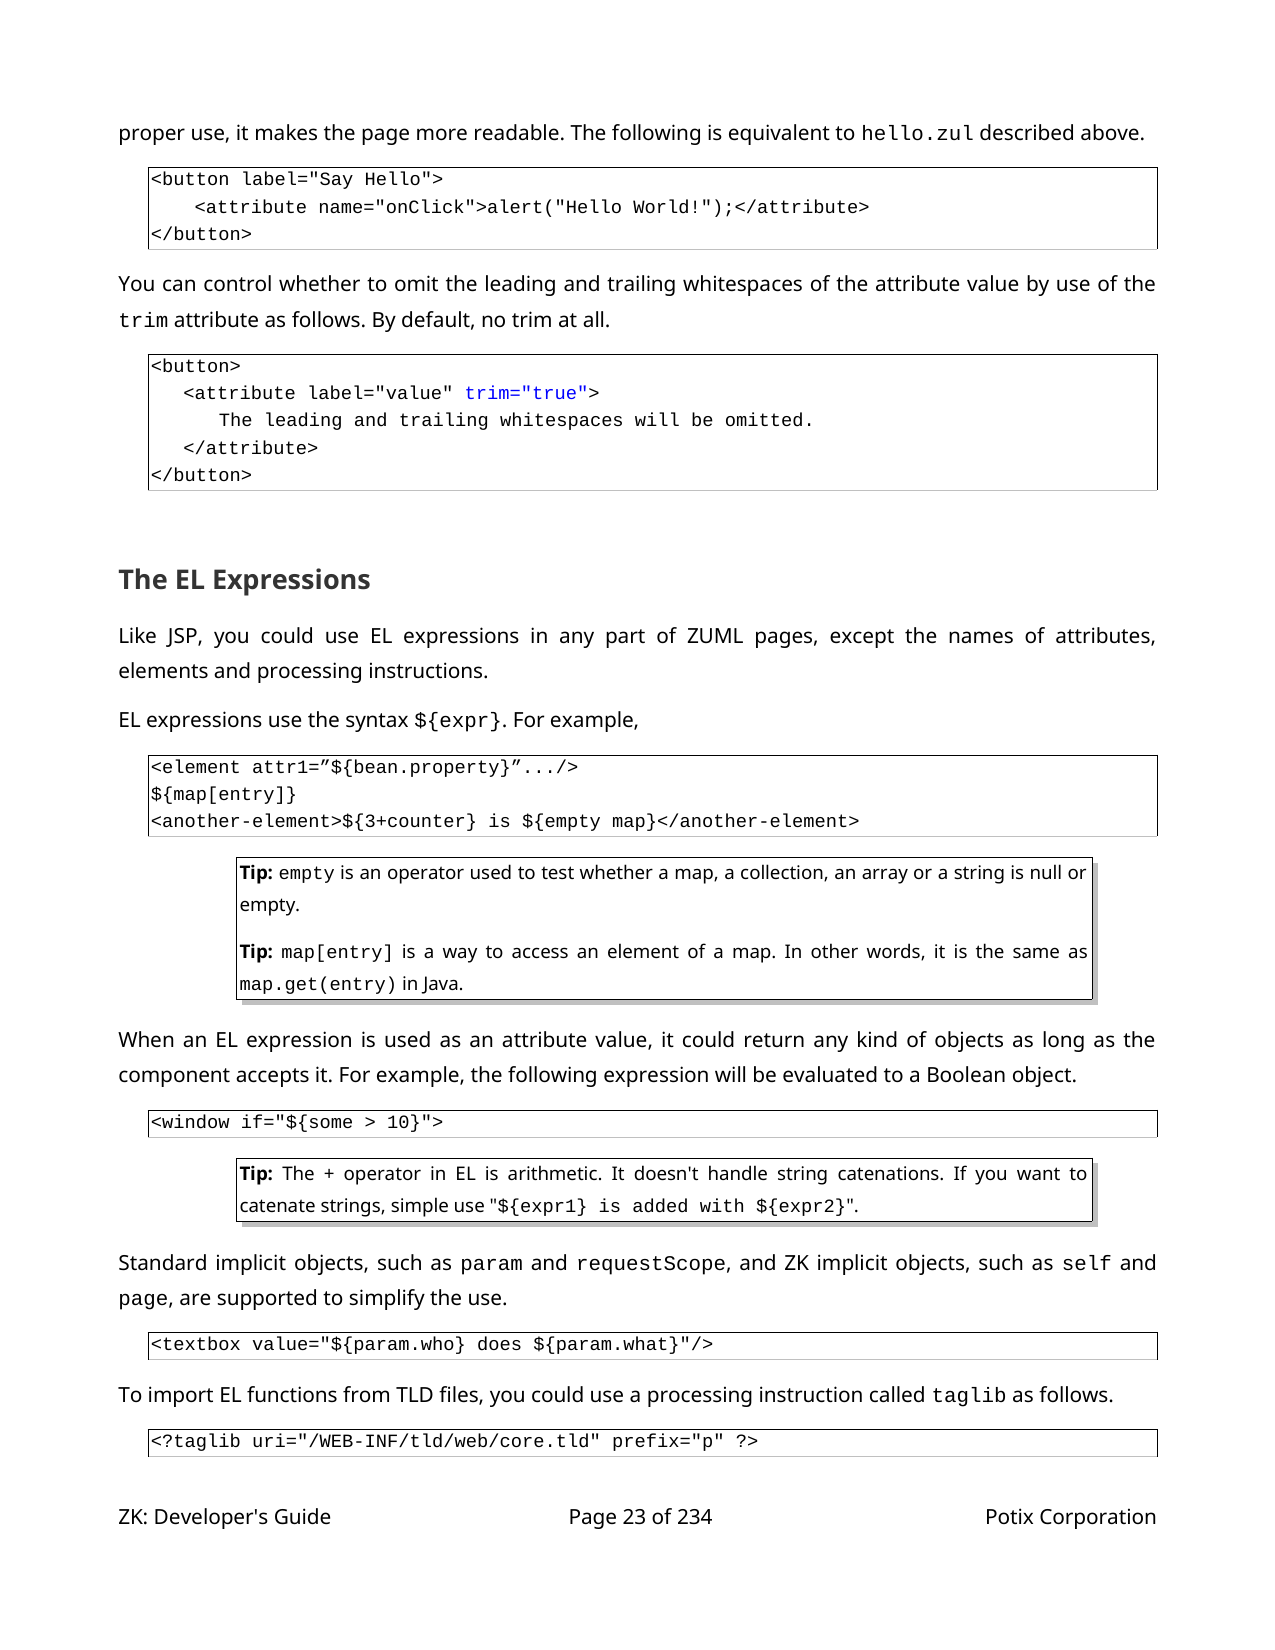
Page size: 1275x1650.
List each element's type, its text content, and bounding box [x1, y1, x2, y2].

text proper use, it makes the page more readable. The following is equivalent to hello.zul described above. [118, 118, 1157, 147]
text Tip: empty is an operator used to test whether a map, a collection, an array or a string is null or empty. [237, 858, 1092, 917]
text <another-element>${3+counter} is ${empty map}</another-element> [149, 809, 1157, 836]
text Standard implicit objects, such as param and requestScope, and ZK implicit objects, such as self and page, are supported to simplify the use. [118, 1248, 1157, 1312]
text The leading and trailing whitespaces will be omitted. [149, 408, 1157, 433]
text <attribute label="value" trim="true"> [149, 381, 1157, 405]
text </attribute> [149, 436, 1157, 460]
text You can control whether to omit the leading and trailing whitespaces of the attribute value by use of the trim attribute as follows. By default, no trim at all. [118, 269, 1157, 333]
text Tip: The + operator in EL is arithmetic. It doesn't handle string catenations. If you want to catenate strings, simple use "${expr1} is added with ${expr2}". [237, 1159, 1092, 1221]
text When an EL expression is used as an attribute value, it could return any kind of objects as long as the component accepts it. For example, the following expression will be evaluated to a Boolean object. [118, 1025, 1157, 1089]
text <element attr1=”${bean.property}”.../> [149, 756, 1157, 779]
text </button> [149, 463, 1157, 490]
text EL expressions use the syntax ${expr}. For example, [118, 705, 1157, 734]
text <textbox value="${param.who} does ${param.what}"/> [149, 1333, 1157, 1359]
text <?taglib uri="/WEB-INF/tld/web/core.tld" prefix="p" ?> [149, 1430, 1157, 1456]
text Like JSP, you could use EL expressions in any part of ZUML pages, except the names of attributes, elements and processing instructions. [118, 621, 1157, 685]
subtitle The EL Expressions [118, 561, 1157, 598]
text <attribute name="onClick">alert("Hello World!");</attribute> [149, 194, 1157, 219]
text </button> [149, 222, 1157, 249]
text Tip: map[entry] is a way to access an element of a map. In other words, it is the same as map.get(entry) in Java. [237, 935, 1092, 999]
text ${map[entry]} [149, 782, 1157, 806]
text To import EL functions from TLD files, you could use a processing instruction called taglib as follows. [118, 1380, 1157, 1409]
text <window if="${some > 10}"> [149, 1111, 1157, 1137]
text <button> [149, 355, 1157, 378]
text <button label="Say Hello"> [149, 168, 1157, 192]
